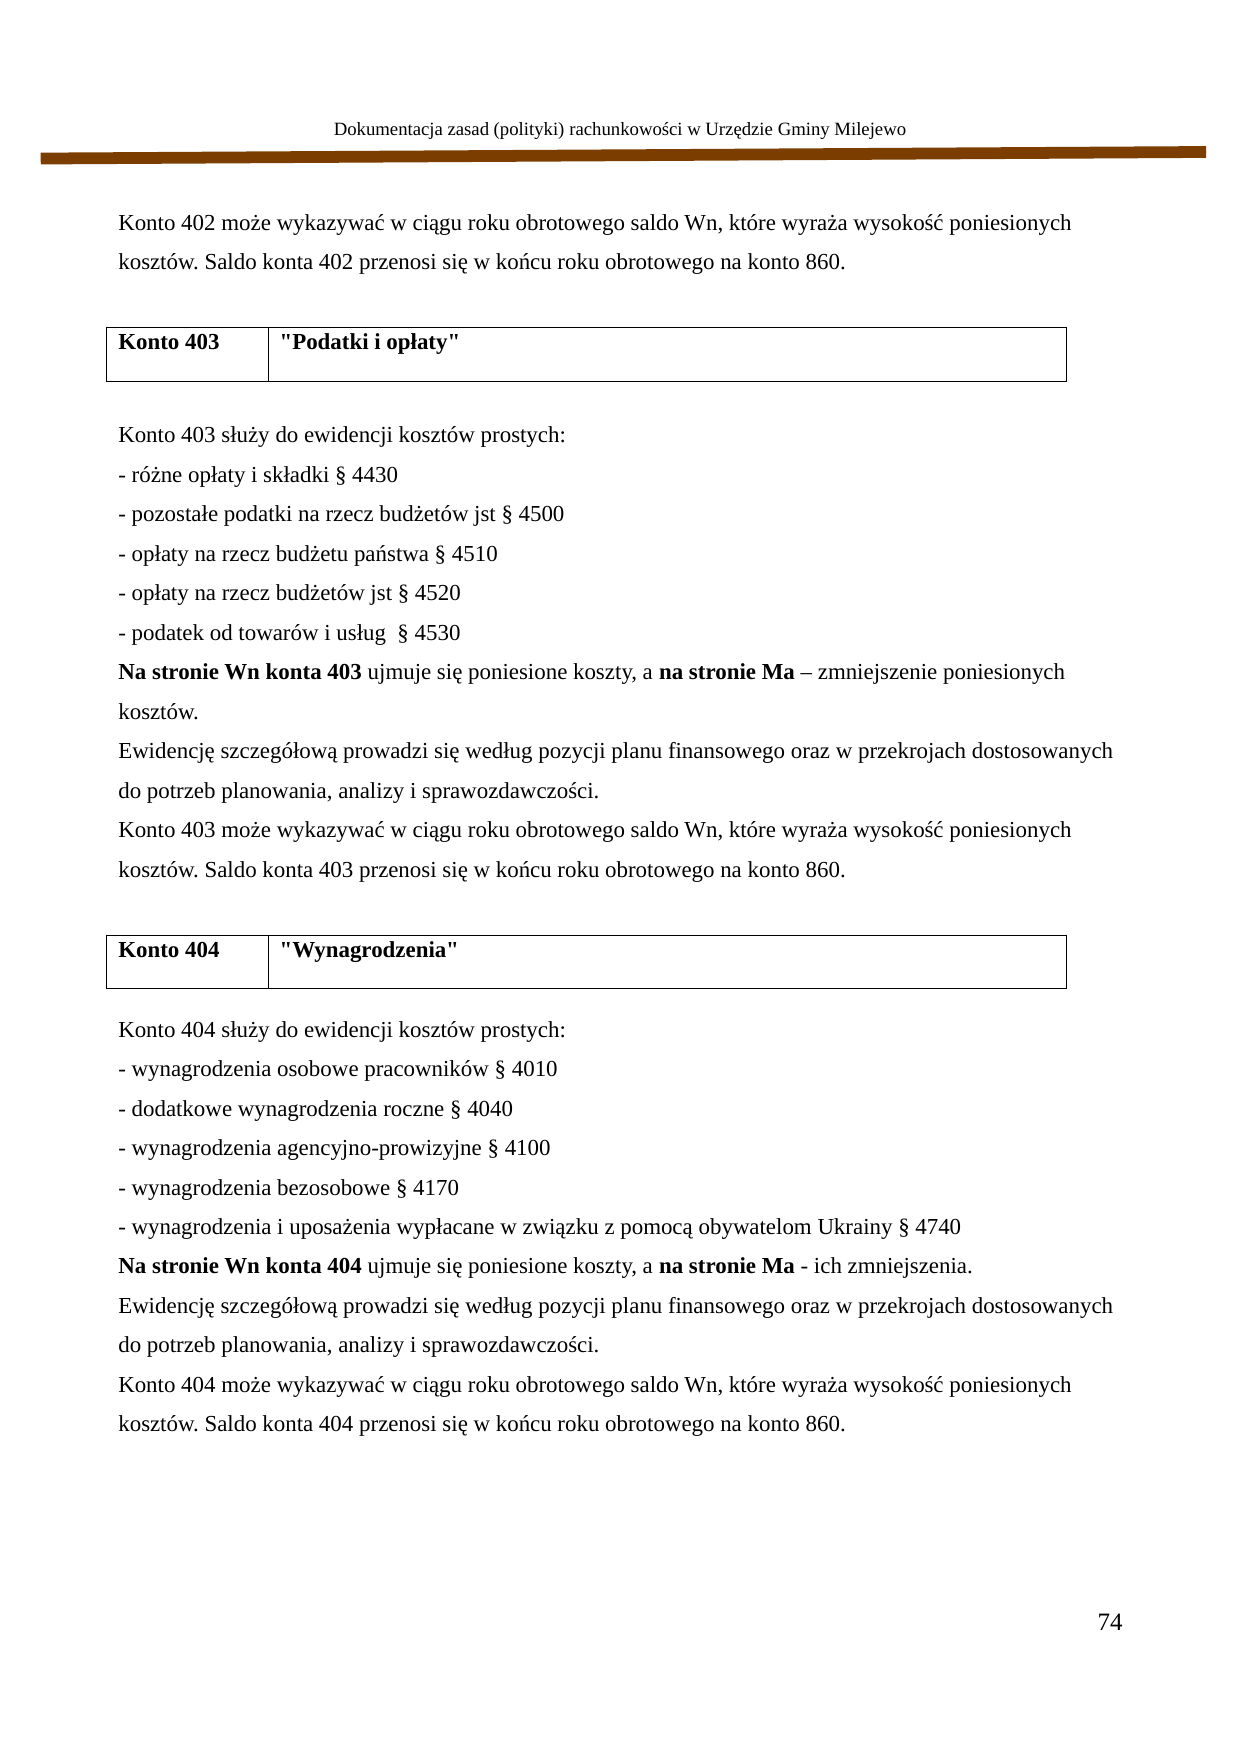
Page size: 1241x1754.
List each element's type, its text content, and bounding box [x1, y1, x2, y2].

text - dodatkowe wynagrodzenia roczne § 4040 [118, 1095, 1122, 1121]
text - pozostałe podatki na rzecz budżetów jst § 4500 [118, 500, 1122, 527]
text - wynagrodzenia osobowe pracowników § 4010 [118, 1055, 1122, 1082]
table_header "Podatki i opłaty" [269, 328, 1066, 381]
text Ewidencję szczegółową prowadzi się według pozycji planu finansowego oraz w przekrojach dostosowanych do potrzeb planowania, analizy i sprawozdawczości. [118, 1292, 1122, 1358]
table_header Konto 403 [107, 328, 268, 381]
text - opłaty na rzecz budżetu państwa § 4510 [118, 540, 1122, 566]
text Na stronie Wn konta 403 ujmuje się poniesione koszty, a na stronie Ma – zmniejszenie poniesionych kosztów. [118, 658, 1122, 724]
text - różne opłaty i składki § 4430 [118, 461, 1122, 487]
text - wynagrodzenia bezosobowe § 4170 [118, 1174, 1122, 1200]
text - wynagrodzenia agencyjno-prowizyjne § 4100 [118, 1134, 1122, 1161]
text - wynagrodzenia i uposażenia wypłacane w związku z pomocą obywatelom Ukrainy § 4740 [118, 1213, 1122, 1239]
table_header "Wynagrodzenia" [269, 936, 1066, 988]
text Ewidencję szczegółową prowadzi się według pozycji planu finansowego oraz w przekrojach dostosowanych do potrzeb planowania, analizy i sprawozdawczości. [118, 737, 1122, 803]
text - opłaty na rzecz budżetów jst § 4520 [118, 579, 1122, 606]
text Konto 403 służy do ewidencji kosztów prostych: [118, 421, 1122, 448]
text - podatek od towarów i usług § 4530 [118, 619, 1122, 645]
text Konto 402 może wykazywać w ciągu roku obrotowego saldo Wn, które wyraża wysokość poniesionych kosztów. Saldo konta 402 przenosi się w końcu roku obrotowego na konto 860. [118, 209, 1122, 274]
text Na stronie Wn konta 404 ujmuje się poniesione koszty, a na stronie Ma - ich zmniejszenia. [118, 1253, 1122, 1279]
text Konto 404 służy do ewidencji kosztów prostych: [118, 1016, 1122, 1042]
text Konto 404 może wykazywać w ciągu roku obrotowego saldo Wn, które wyraża wysokość poniesionych kosztów. Saldo konta 404 przenosi się w końcu roku obrotowego na konto 860. [118, 1371, 1122, 1437]
table_header Konto 404 [107, 936, 268, 988]
text Konto 403 może wykazywać w ciągu roku obrotowego saldo Wn, które wyraża wysokość poniesionych kosztów. Saldo konta 403 przenosi się w końcu roku obrotowego na konto 860. [118, 816, 1122, 882]
